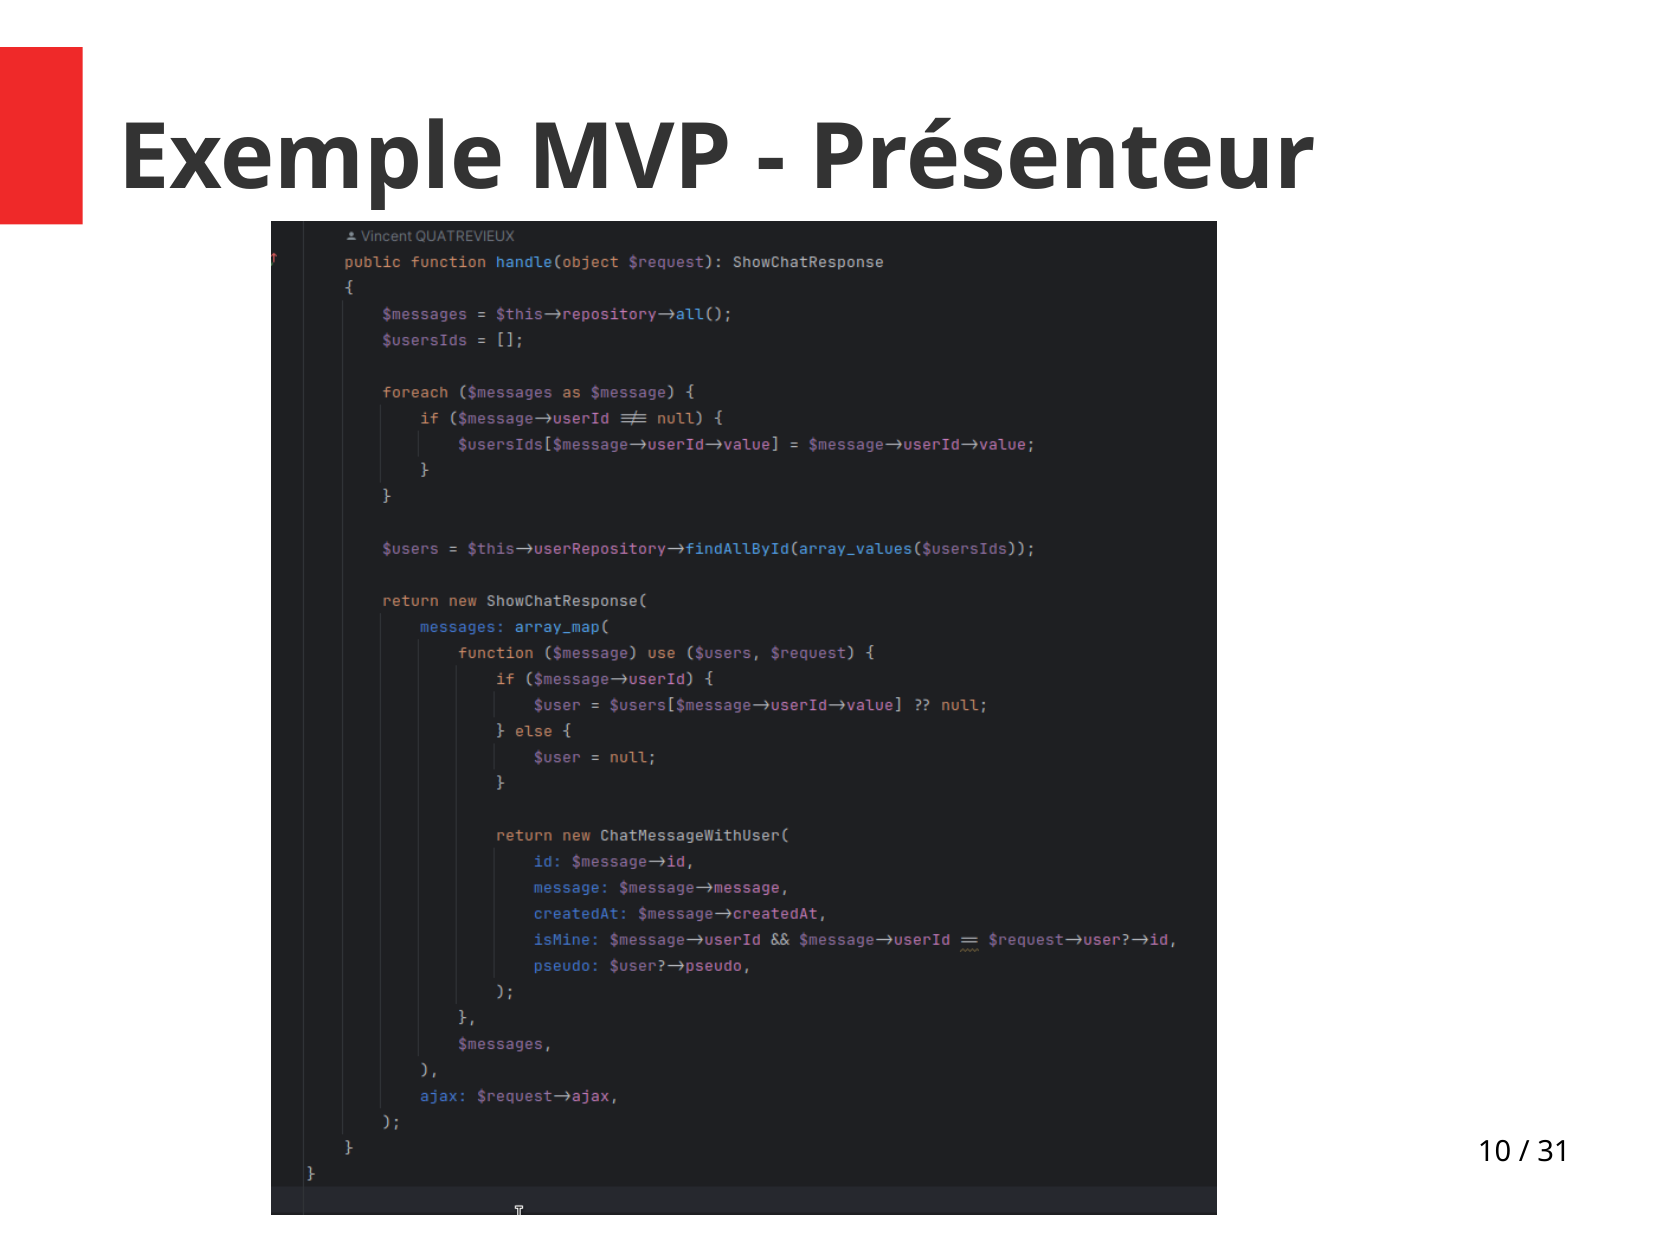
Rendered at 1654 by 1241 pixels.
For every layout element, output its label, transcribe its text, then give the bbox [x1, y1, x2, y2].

title Exemple MVP - Présenteur [118, 49, 1571, 257]
picture [271, 221, 1217, 1215]
